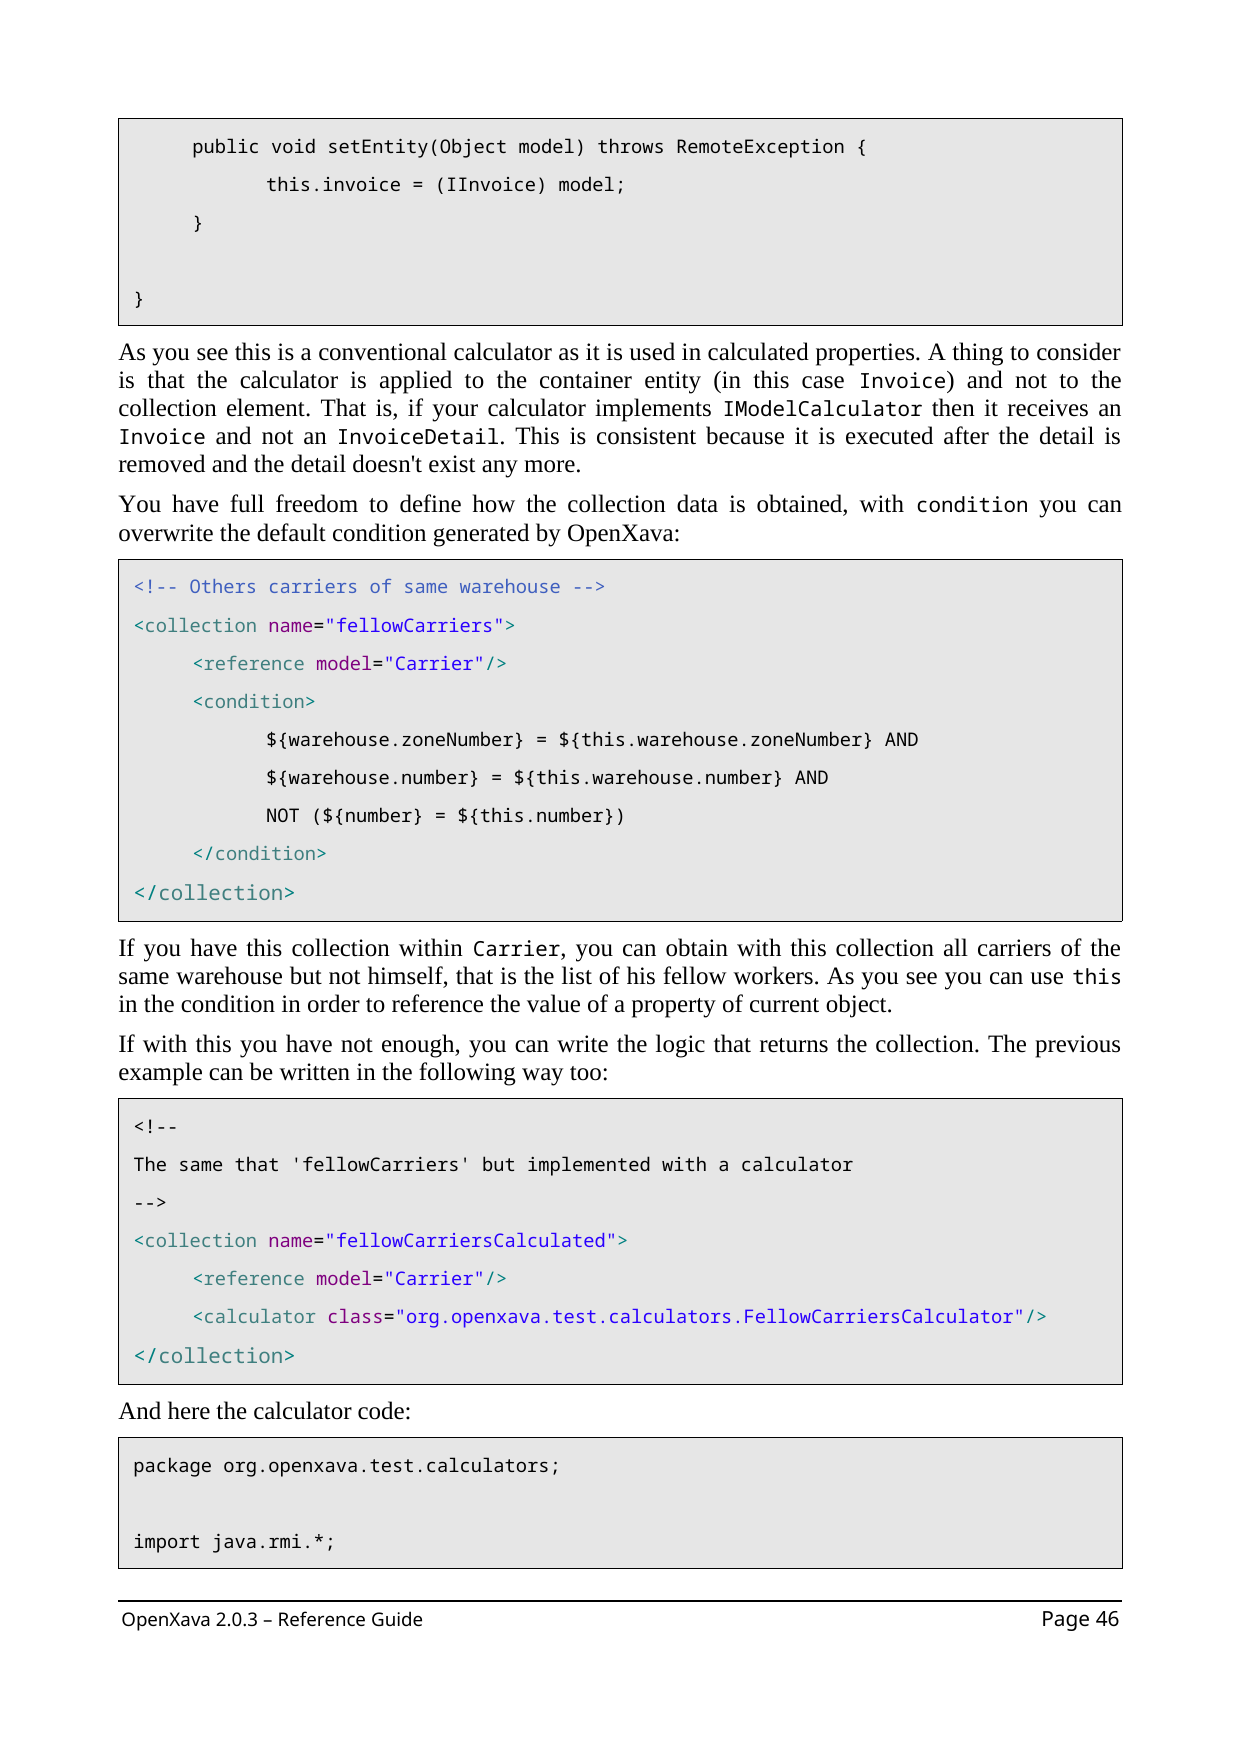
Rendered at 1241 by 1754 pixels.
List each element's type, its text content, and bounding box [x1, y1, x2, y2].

text import java.rmi.*; [119, 1513, 1122, 1568]
text </condition> [119, 825, 1122, 863]
text <reference model="Carrier"/> [119, 635, 1122, 673]
text NOT (${number} = ${this.number}) [119, 787, 1122, 825]
text this.invoice = (IInvoice) model; [119, 156, 1122, 194]
text } [119, 194, 1122, 232]
text <calculator class="org.openxava.test.calculators.FellowCarriersCalculator"/> [119, 1288, 1122, 1326]
text <condition> [119, 673, 1122, 711]
text <!-- Others carriers of same warehouse --> [119, 560, 1122, 597]
text And here the calculator code: [118, 1397, 1122, 1425]
text <collection name="fellowCarriers"> [119, 597, 1122, 635]
text </collection> [119, 863, 1122, 921]
text <collection name="fellowCarriersCalculated"> [119, 1212, 1122, 1250]
text </collection> [119, 1326, 1122, 1384]
text <reference model="Carrier"/> [119, 1250, 1122, 1288]
text As you see this is a conventional calculator as it is used in calculated properties. A thing to consider is that the calculator is applied to the container entity (in this case Invoice) and not to the collection element. That is, if your calculator implements IModelCalculator then it receives an Invoice and not an InvoiceDetail. This is consistent because it is executed after the detail is removed and the detail doesn't exist any more. [118, 338, 1122, 478]
text package org.openxava.test.calculators; [119, 1438, 1122, 1475]
text --> [119, 1174, 1122, 1212]
text The same that 'fellowCarriers' but implemented with a calculator [119, 1136, 1122, 1174]
text ${warehouse.number} = ${this.warehouse.number} AND [119, 749, 1122, 787]
text ${warehouse.zoneNumber} = ${this.warehouse.zoneNumber} AND [119, 711, 1122, 749]
text } [119, 270, 1122, 325]
text You have full freedom to define how the collection data is obtained, with condition you can overwrite the default condition generated by OpenXava: [118, 491, 1122, 547]
text <!-- [119, 1099, 1122, 1136]
text If with this you have not enough, you can write the logic that returns the collection. The previous example can be written in the following way too: [118, 1030, 1122, 1086]
text If you have this collection within Carrier, you can obtain with this collection all carriers of the same warehouse but not himself, that is the list of his fellow workers. As you see you can use this in the condition in order to reference the value of a property of current object. [118, 934, 1122, 1018]
text public void setEntity(Object model) throws RemoteException { [119, 119, 1122, 156]
